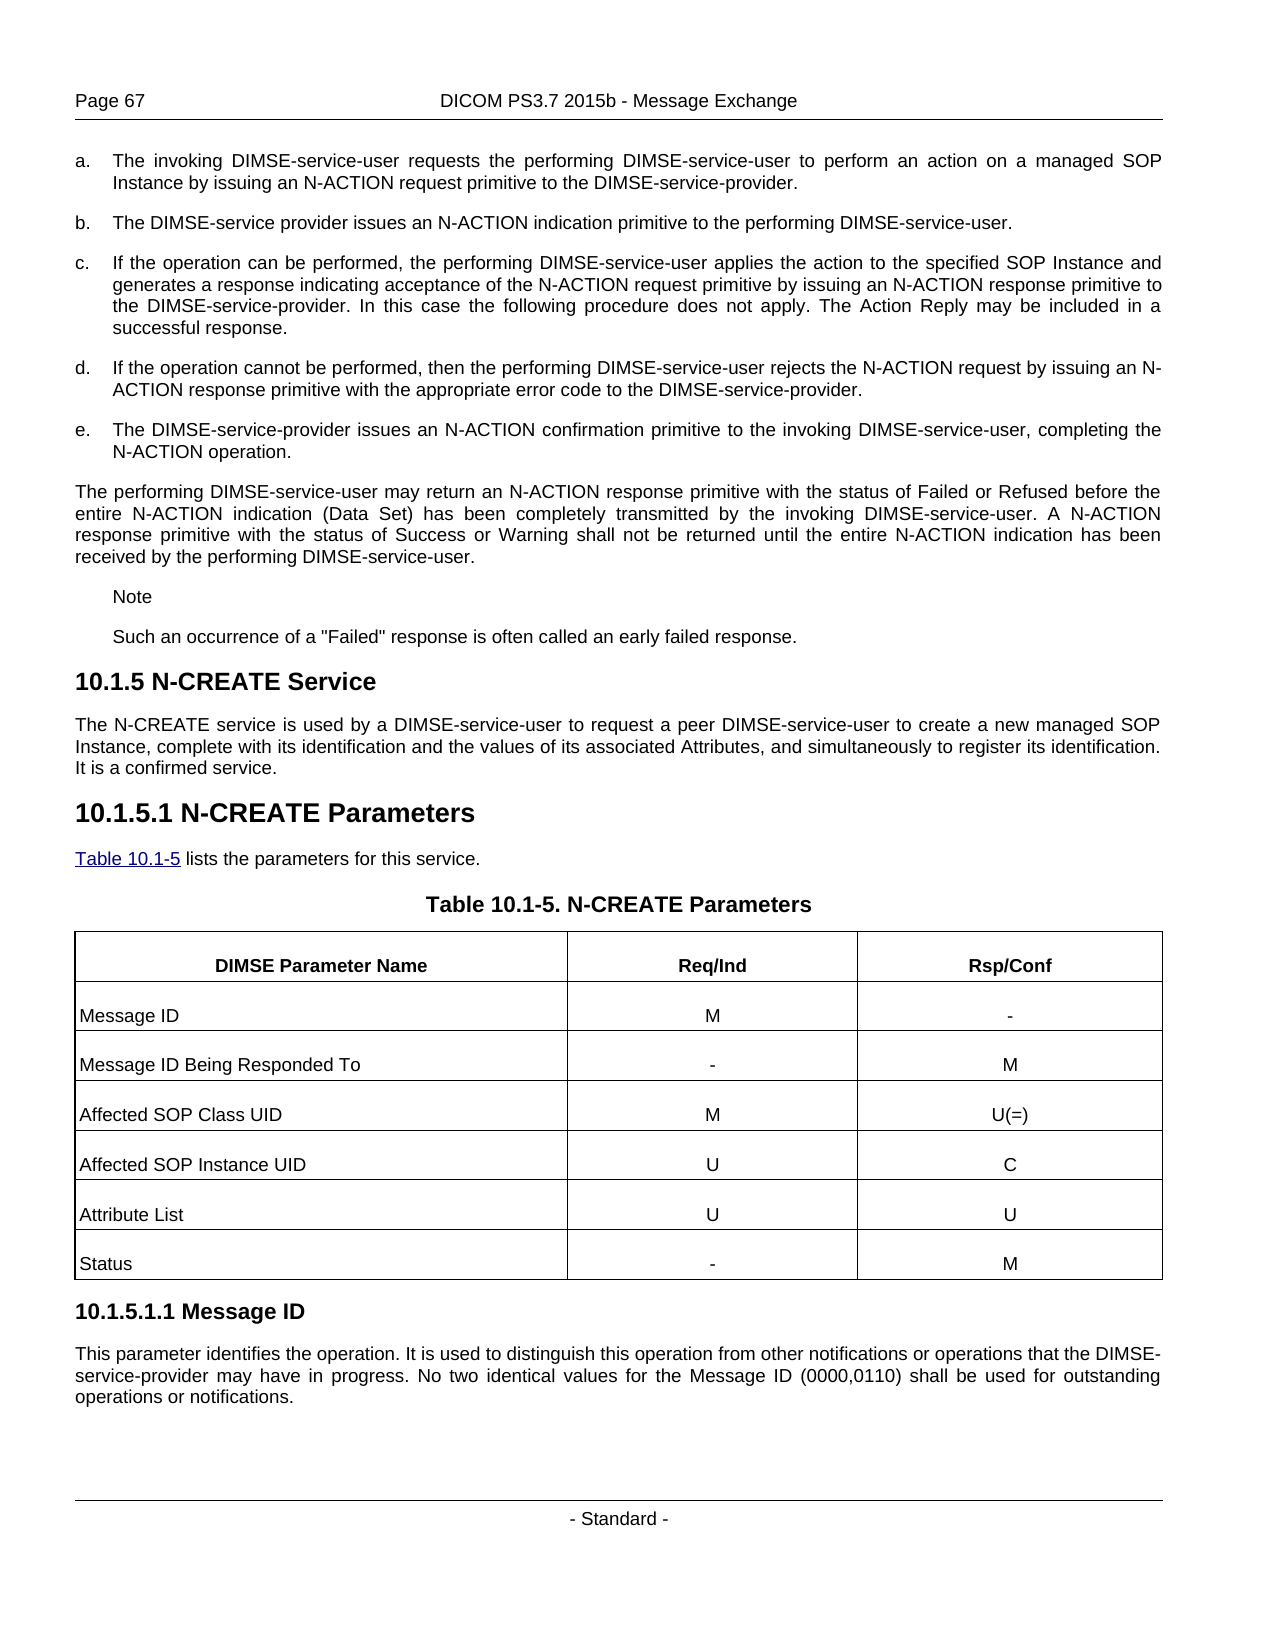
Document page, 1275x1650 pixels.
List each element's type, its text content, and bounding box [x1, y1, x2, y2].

list The DIMSE-service provider issues an N-ACTION indication primitive to the performing DIMSE-service-user. [75, 212, 1162, 233]
table_cell M [568, 982, 857, 1030]
table_cell U [568, 1180, 857, 1229]
text Note [112, 586, 1125, 607]
text 10.1.5.1 N-CREATE Parameters [75, 797, 1162, 829]
table_cell Message ID [76, 982, 567, 1030]
text Table 10.1-5 lists the parameters for this service. [75, 847, 1162, 869]
text The performing DIMSE-service-user may return an N-ACTION response primitive with the status of Failed or Refused before the entire N-ACTION indication (Data Set) has been completely transmitted by the invoking DIMSE-service-user. A N-ACTION response primitive with the status of Success or Warning shall not be returned until the entire N-ACTION indication has been received by the performing DIMSE-service-user. [75, 481, 1162, 567]
text This parameter identifies the operation. It is used to distinguish this operation from other notifications or operations that the DIMSE-service-provider may have in progress. No two identical values for the Message ID (0000,0110) shall be used for outstanding operations or notifications. [75, 1343, 1162, 1408]
table_cell U(=) [858, 1081, 1162, 1130]
table_cell - [568, 1031, 857, 1080]
table_cell M [858, 1031, 1162, 1080]
table_cell U [568, 1131, 857, 1179]
table_cell - [568, 1230, 857, 1279]
table_cell M [568, 1081, 857, 1130]
text 10.1.5 N-CREATE Service [75, 667, 1162, 695]
table_header Rsp/Conf [858, 932, 1162, 981]
table_cell Attribute List [76, 1180, 567, 1229]
table_cell M [858, 1230, 1162, 1279]
list The invoking DIMSE-service-user requests the performing DIMSE-service-user to perform an action on a managed SOP Instance by issuing an N-ACTION request primitive to the DIMSE-service-provider. [75, 150, 1162, 193]
list If the operation cannot be performed, then the performing DIMSE-service-user rejects the N-ACTION request by issuing an N-ACTION response primitive with the appropriate error code to the DIMSE-service-provider. [75, 357, 1162, 400]
table_cell Message ID Being Responded To [76, 1031, 567, 1080]
table_cell - [858, 982, 1162, 1030]
list If the operation can be performed, the performing DIMSE-service-user applies the action to the specified SOP Instance and generates a response indicating acceptance of the N-ACTION request primitive by issuing an N-ACTION response primitive to the DIMSE-service-provider. In this case the following procedure does not apply. The Action Reply may be included in a successful response. [75, 252, 1162, 338]
text Table 10.1-5. N-CREATE Parameters [75, 892, 1162, 917]
text Such an occurrence of a "Failed" response is often called an early failed response. [112, 626, 1125, 648]
table_cell Affected SOP Class UID [76, 1081, 567, 1130]
table_cell Affected SOP Instance UID [76, 1131, 567, 1179]
text The N-CREATE service is used by a DIMSE-service-user to request a peer DIMSE-service-user to create a new managed SOP Instance, complete with its identification and the values of its associated Attributes, and simultaneously to register its identification. It is a confirmed service. [75, 714, 1162, 779]
table_header Req/Ind [568, 932, 857, 981]
table_cell C [858, 1131, 1162, 1179]
table_cell U [858, 1180, 1162, 1229]
table_header DIMSE Parameter Name [76, 932, 567, 981]
text 10.1.5.1.1 Message ID [75, 1298, 1162, 1324]
list The DIMSE-service-provider issues an N-ACTION confirmation primitive to the invoking DIMSE-service-user, completing the N-ACTION operation. [75, 419, 1162, 462]
table_cell Status [76, 1230, 567, 1279]
